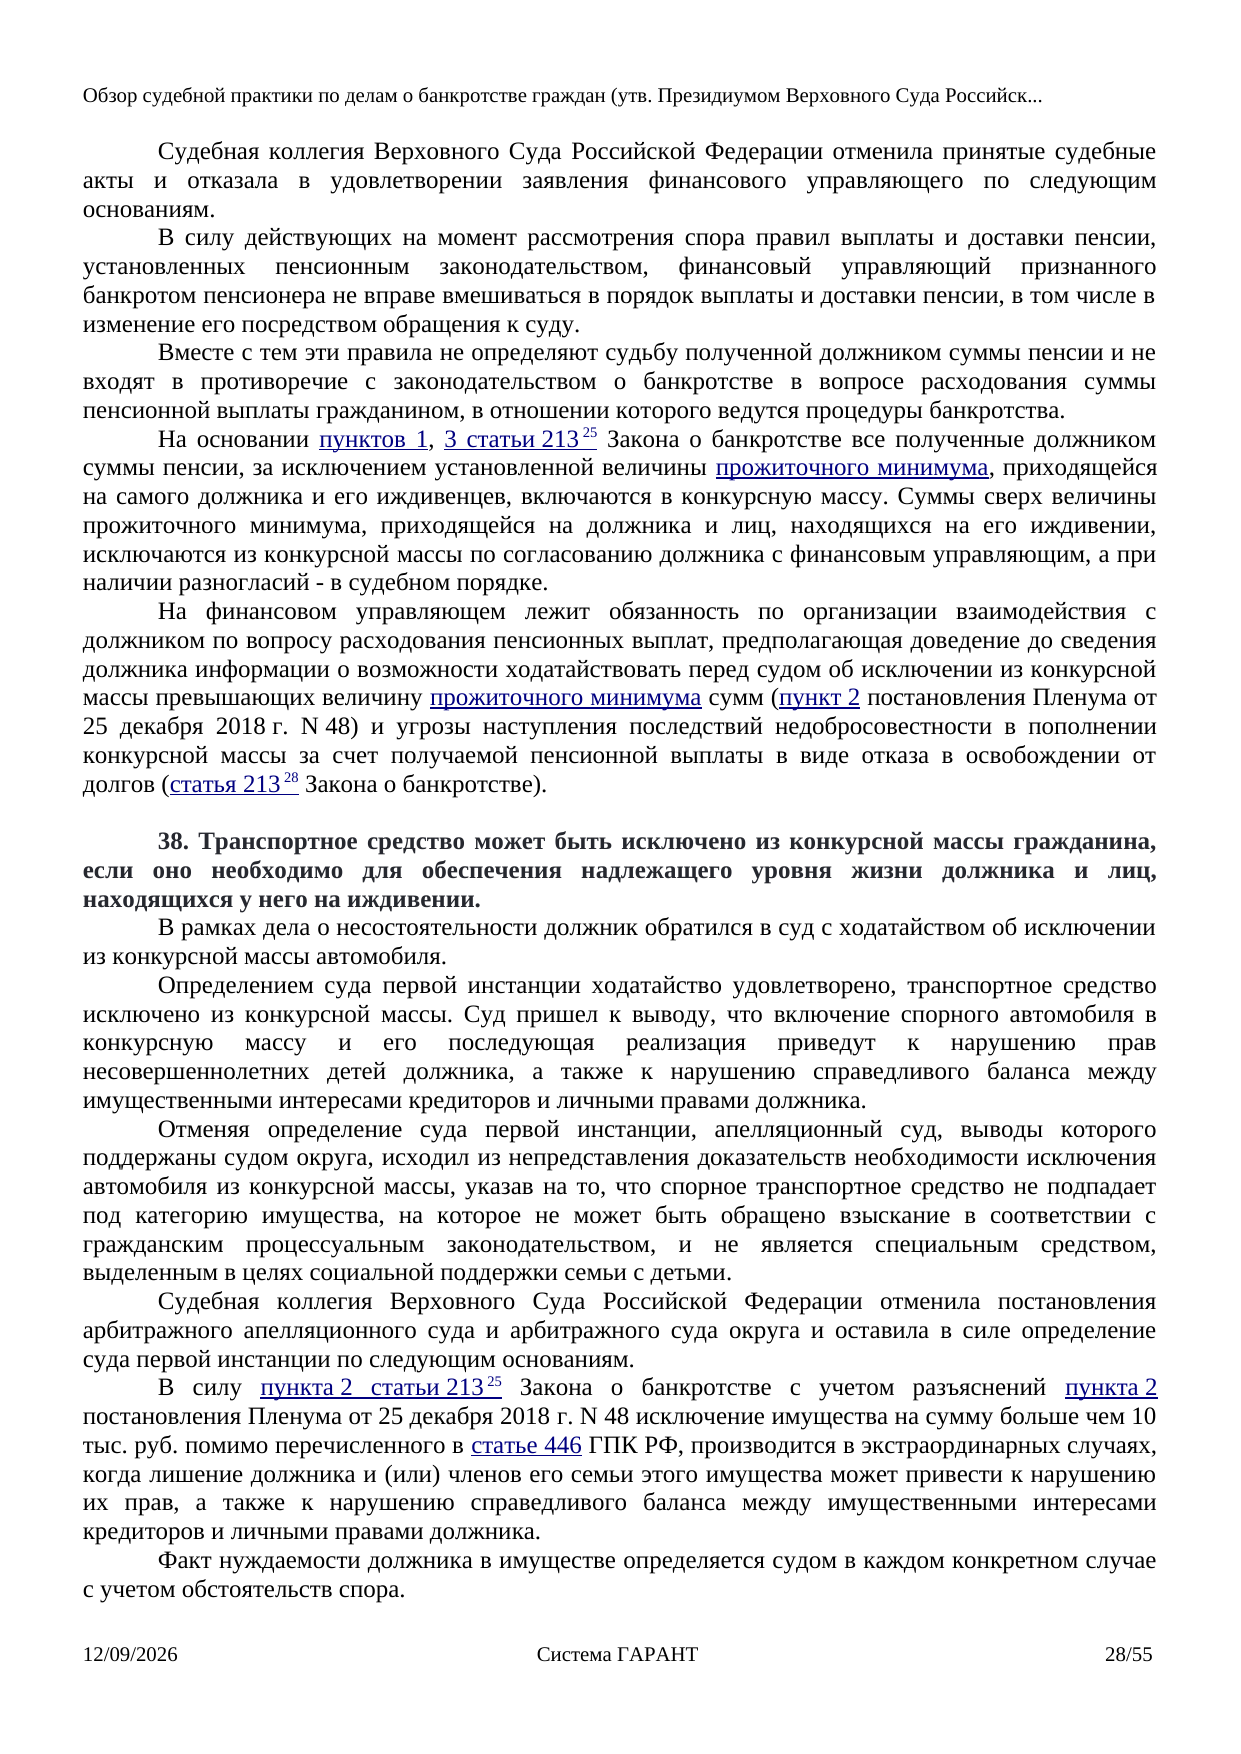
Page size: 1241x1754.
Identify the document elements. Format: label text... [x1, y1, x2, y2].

text В силу действующих на момент рассмотрения спора правил выплаты и доставки пенсии, установленных пенсионным законодательством, финансовый управляющий признанного банкротом пенсионера не вправе вмешиваться в порядок выплаты и доставки пенсии, в том числе в изменение его посредством обращения к суду. [83, 222, 1157, 337]
text На финансовом управляющем лежит обязанность по организации взаимодействия с должником по вопросу расходования пенсионных выплат, предполагающая доведение до сведения должника информации о возможности ходатайствовать перед судом об исключении из конкурсной массы превышающих величину прожиточного минимума сумм (пункт 2 постановления Пленума от 25 декабря 2018 г. N 48) и угрозы наступления последствий недобросовестности в пополнении конкурсной массы за счет получаемой пенсионной выплаты в виде отказа в освобождении от долгов (статья 213 28 Закона о банкротстве). [83, 596, 1157, 797]
text Определением суда первой инстанции ходатайство удовлетворено, транспортное средство исключено из конкурсной массы. Суд пришел к выводу, что включение спорного автомобиля в конкурсную массу и его последующая реализация приведут к нарушению прав несовершеннолетних детей должника, а также к нарушению справедливого баланса между имущественными интересами кредиторов и личными правами должника. [83, 970, 1157, 1114]
text 38. Транспортное средство может быть исключено из конкурсной массы гражданина, если оно необходимо для обеспечения надлежащего уровня жизни должника и лиц, находящихся у него на иждивении. [83, 826, 1157, 912]
text На основании пунктов 1, 3 статьи 213 25 Закона о банкротстве все полученные должником суммы пенсии, за исключением установленной величины прожиточного минимума, приходящейся на самого должника и его иждивенцев, включаются в конкурсную массу. Суммы сверх величины прожиточного минимума, приходящейся на должника и лиц, находящихся на его иждивении, исключаются из конкурсной массы по согласованию должника с финансовым управляющим, а при наличии разногласий - в судебном порядке. [83, 424, 1157, 596]
text Судебная коллегия Верховного Суда Российской Федерации отменила принятые судебные акты и отказала в удовлетворении заявления финансового управляющего по следующим основаниям. [83, 136, 1157, 222]
text Отменяя определение суда первой инстанции, апелляционный суд, выводы которого поддержаны судом округа, исходил из непредставления доказательств необходимости исключения автомобиля из конкурсной массы, указав на то, что спорное транспортное средство не подпадает под категорию имущества, на которое не может быть обращено взыскание в соответствии с гражданским процессуальным законодательством, и не является специальным средством, выделенным в целях социальной поддержки семьи с детьми. [83, 1114, 1157, 1286]
text Факт нуждаемости должника в имуществе определяется судом в каждом конкретном случае с учетом обстоятельств спора. [83, 1545, 1157, 1602]
text В рамках дела о несостоятельности должник обратился в суд с ходатайством об исключении из конкурсной массы автомобиля. [83, 912, 1157, 970]
text Вместе с тем эти правила не определяют судьбу полученной должником суммы пенсии и не входят в противоречие с законодательством о банкротстве в вопросе расходования суммы пенсионной выплаты гражданином, в отношении которого ведутся процедуры банкротства. [83, 337, 1157, 424]
text В силу пункта 2 статьи 213 25 Закона о банкротстве с учетом разъяснений пункта 2 постановления Пленума от 25 декабря 2018 г. N 48 исключение имущества на сумму больше чем 10 тыс. руб. помимо перечисленного в статье 446 ГПК РФ, производится в экстраординарных случаях, когда лишение должника и (или) членов его семьи этого имущества может привести к нарушению их прав, а также к нарушению справедливого баланса между имущественными интересами кредиторов и личными правами должника. [83, 1372, 1157, 1545]
text Судебная коллегия Верховного Суда Российской Федерации отменила постановления арбитражного апелляционного суда и арбитражного суда округа и оставила в силе определение суда первой инстанции по следующим основаниям. [83, 1286, 1157, 1372]
